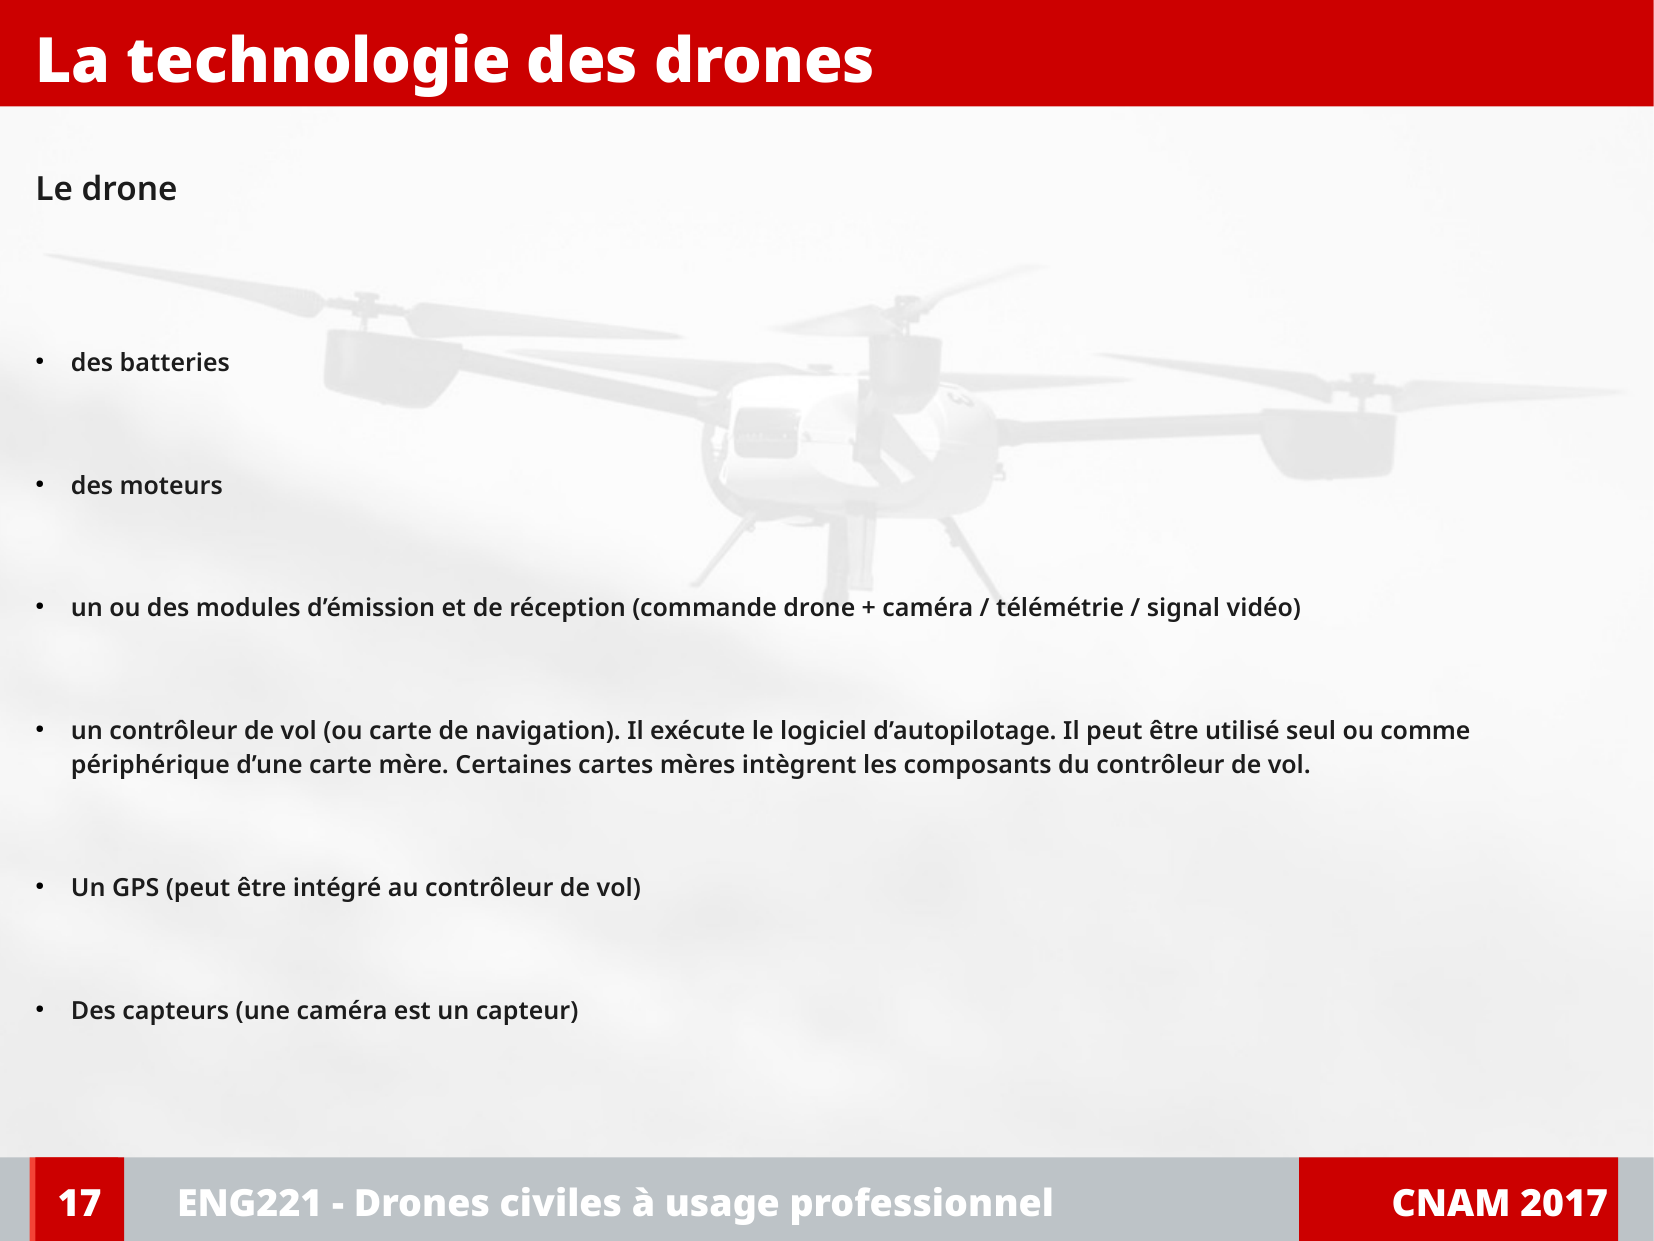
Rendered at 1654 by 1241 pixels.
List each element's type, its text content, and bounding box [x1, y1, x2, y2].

title La technologie des drones [35, 0, 1571, 101]
list Le drone des batteries des moteurs un ou des modules d’émission et de réception (commande drone + caméra / télémétrie / signal vidéo) un contrôleur de vol (ou carte de navigation). Il exécute le logiciel d’autopilotage. Il peut être utilisé seul ou comme périphérique d’une carte mère. Certaines cartes mères intègrent les composants du contrôleur de vol. Un GPS (peut être intégré au contrôleur de vol) Des capteurs (une caméra est un capteur) [35, 165, 1619, 1123]
picture [0, 107, 1654, 1157]
